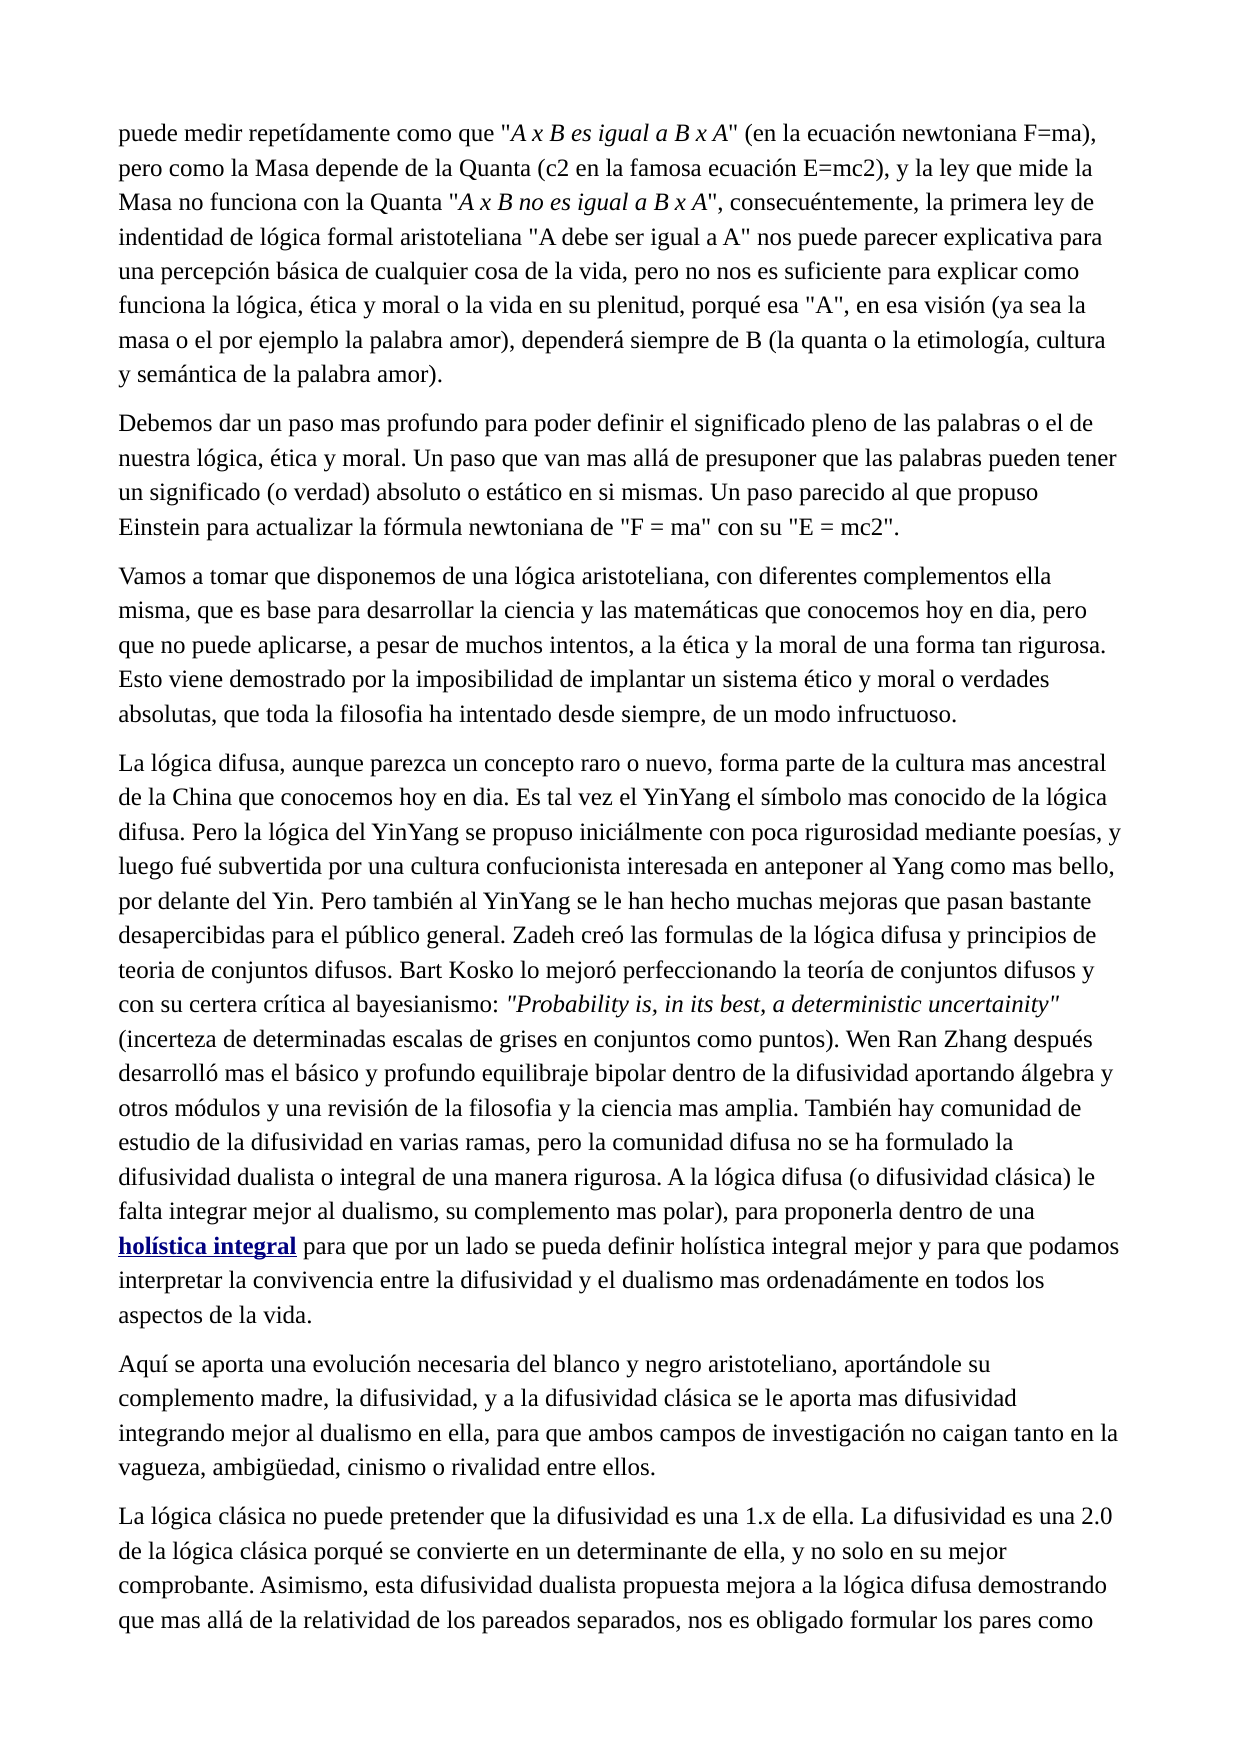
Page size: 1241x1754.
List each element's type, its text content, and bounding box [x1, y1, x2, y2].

text Vamos a tomar que disponemos de una lógica aristoteliana, con diferentes complementos ella misma, que es base para desarrollar la ciencia y las matemáticas que conocemos hoy en dia, pero que no puede aplicarse, a pesar de muchos intentos, a la ética y la moral de una forma tan rigurosa. Esto viene demostrado por la imposibilidad de implantar un sistema ético y moral o verdades absolutas, que toda la filosofia ha intentado desde siempre, de un modo infructuoso. [118, 561, 1122, 728]
text La lógica clásica no puede pretender que la difusividad es una 1.x de ella. La difusividad es una 2.0 de la lógica clásica porqué se convierte en un determinante de ella, y no solo en su mejor comprobante. Asimismo, esta difusividad dualista propuesta mejora a la lógica difusa demostrando que mas allá de la relatividad de los pareados separados, nos es obligado formular los pares como [118, 1501, 1122, 1633]
text Debemos dar un paso mas profundo para poder definir el significado pleno de las palabras o el de nuestra lógica, ética y moral. Un paso que van mas allá de presuponer que las palabras pueden tener un significado (o verdad) absoluto o estático en si mismas. Un paso parecido al que propuso Einstein para actualizar la fórmula newtoniana de "F = ma" con su "E = mc2". [118, 408, 1122, 541]
text La lógica difusa, aunque parezca un concepto raro o nuevo, forma parte de la cultura mas ancestral de la China que conocemos hoy en dia. Es tal vez el YinYang el símbolo mas conocido de la lógica difusa. Pero la lógica del YinYang se propuso iniciálmente con poca rigurosidad mediante poesías, y luego fué subvertida por una cultura confucionista interesada en anteponer al Yang como mas bello, por delante del Yin. Pero también al YinYang se le han hecho muchas mejoras que pasan bastante desapercibidas para el público general. Zadeh creó las formulas de la lógica difusa y principios de teoria de conjuntos difusos. Bart Kosko lo mejoró perfeccionando la teoría de conjuntos difusos y con su certera crítica al bayesianismo: "Probability is, in its best, a deterministic uncertainity" (incerteza de determinadas escalas de grises en conjuntos como puntos). Wen Ran Zhang después desarrolló mas el básico y profundo equilibraje bipolar dentro de la difusividad aportando álgebra y otros módulos y una revisión de la filosofia y la ciencia mas amplia. También hay comunidad de estudio de la difusividad en varias ramas, pero la comunidad difusa no se ha formulado la difusividad dualista o integral de una manera rigurosa. A la lógica difusa (o difusividad clásica) le falta integrar mejor al dualismo, su complemento mas polar), para proponerla dentro de una holística integral para que por un lado se pueda definir holística integral mejor y para que podamos interpretar la convivencia entre la difusividad y el dualismo mas ordenadámente en todos los aspectos de la vida. [118, 748, 1122, 1328]
text puede medir repetídamente como que "A x B es igual a B x A" (en la ecuación newtoniana F=ma), pero como la Masa depende de la Quanta (c2 en la famosa ecuación E=mc2), y la ley que mide la Masa no funciona con la Quanta "A x B no es igual a B x A", consecuéntemente, la primera ley de indentidad de lógica formal aristoteliana "A debe ser igual a A" nos puede parecer explicativa para una percepción básica de cualquier cosa de la vida, pero no nos es suficiente para explicar como funciona la lógica, ética y moral o la vida en su plenitud, porqué esa "A", en esa visión (ya sea la masa o el por ejemplo la palabra amor), dependerá siempre de B (la quanta o la etimología, cultura y semántica de la palabra amor). [118, 118, 1122, 388]
text Aquí se aporta una evolución necesaria del blanco y negro aristoteliano, aportándole su complemento madre, la difusividad, y a la difusividad clásica se le aporta mas difusividad integrando mejor al dualismo en ella, para que ambos campos de investigación no caigan tanto en la vagueza, ambigüedad, cinismo o rivalidad entre ellos. [118, 1349, 1122, 1481]
